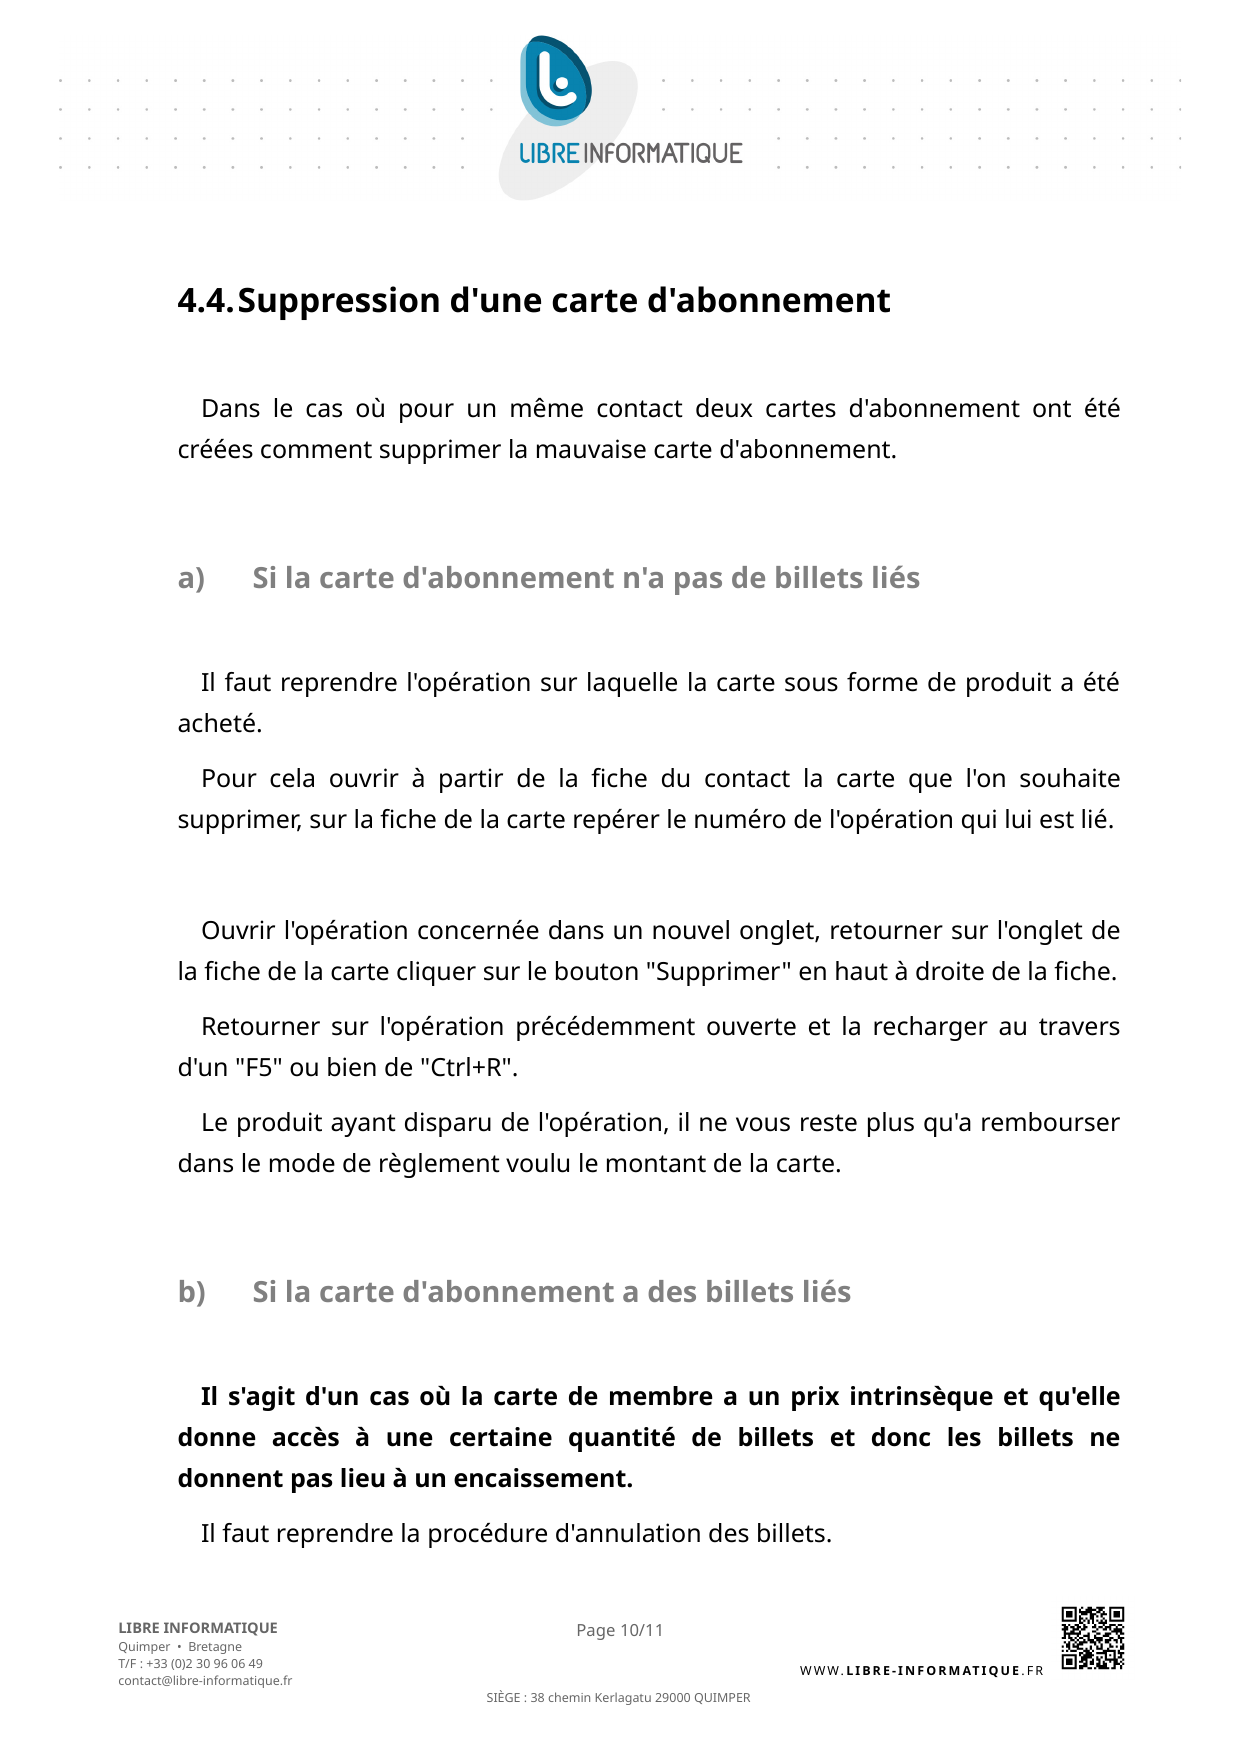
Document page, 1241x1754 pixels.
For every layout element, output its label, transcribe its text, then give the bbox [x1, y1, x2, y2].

text Il faut reprendre la procédure d'annulation des billets. [177, 1516, 1122, 1550]
subtitle Si la carte d'abonnement a des billets liés [177, 1271, 1122, 1311]
subtitle Suppression d'une carte d'abonnement [177, 277, 1122, 323]
text Il faut reprendre l'opération sur laquelle la carte sous forme de produit a été acheté. [177, 664, 1122, 739]
text Dans le cas où pour un même contact deux cartes d'abonnement ont été créées comment supprimer la mauvaise carte d'abonnement. [177, 391, 1122, 466]
text Pour cela ouvrir à partir de la fiche du contact la carte que l'on souhaite supprimer, sur la fiche de la carte repérer le numéro de l'opération qui lui est lié. [177, 761, 1122, 836]
picture [557, 78, 567, 88]
subtitle Si la carte d'abonnement n'a pas de billets liés [177, 557, 1122, 597]
picture [1051, 1596, 1135, 1680]
text Ouvrir l'opération concernée dans un nouvel onglet, retourner sur l'onglet de la fiche de la carte cliquer sur le bouton "Supprimer" en haut à droite de la fiche. [177, 912, 1122, 987]
picture [59, 35, 1182, 201]
text Retourner sur l'opération précédemment ouverte et la recharger au travers d'un "F5" ou bien de "Ctrl+R". [177, 1009, 1122, 1084]
text Le produit ayant disparu de l'opération, il ne vous reste plus qu'a rembourser dans le mode de règlement voulu le montant de la carte. [177, 1105, 1122, 1180]
picture [540, 52, 576, 106]
text Il s'agit d'un cas où la carte de membre a un prix intrinsèque et qu'elle donne accès à une certaine quantité de billets et donc les billets ne donnent pas lieu à un encaissement. [177, 1379, 1122, 1494]
